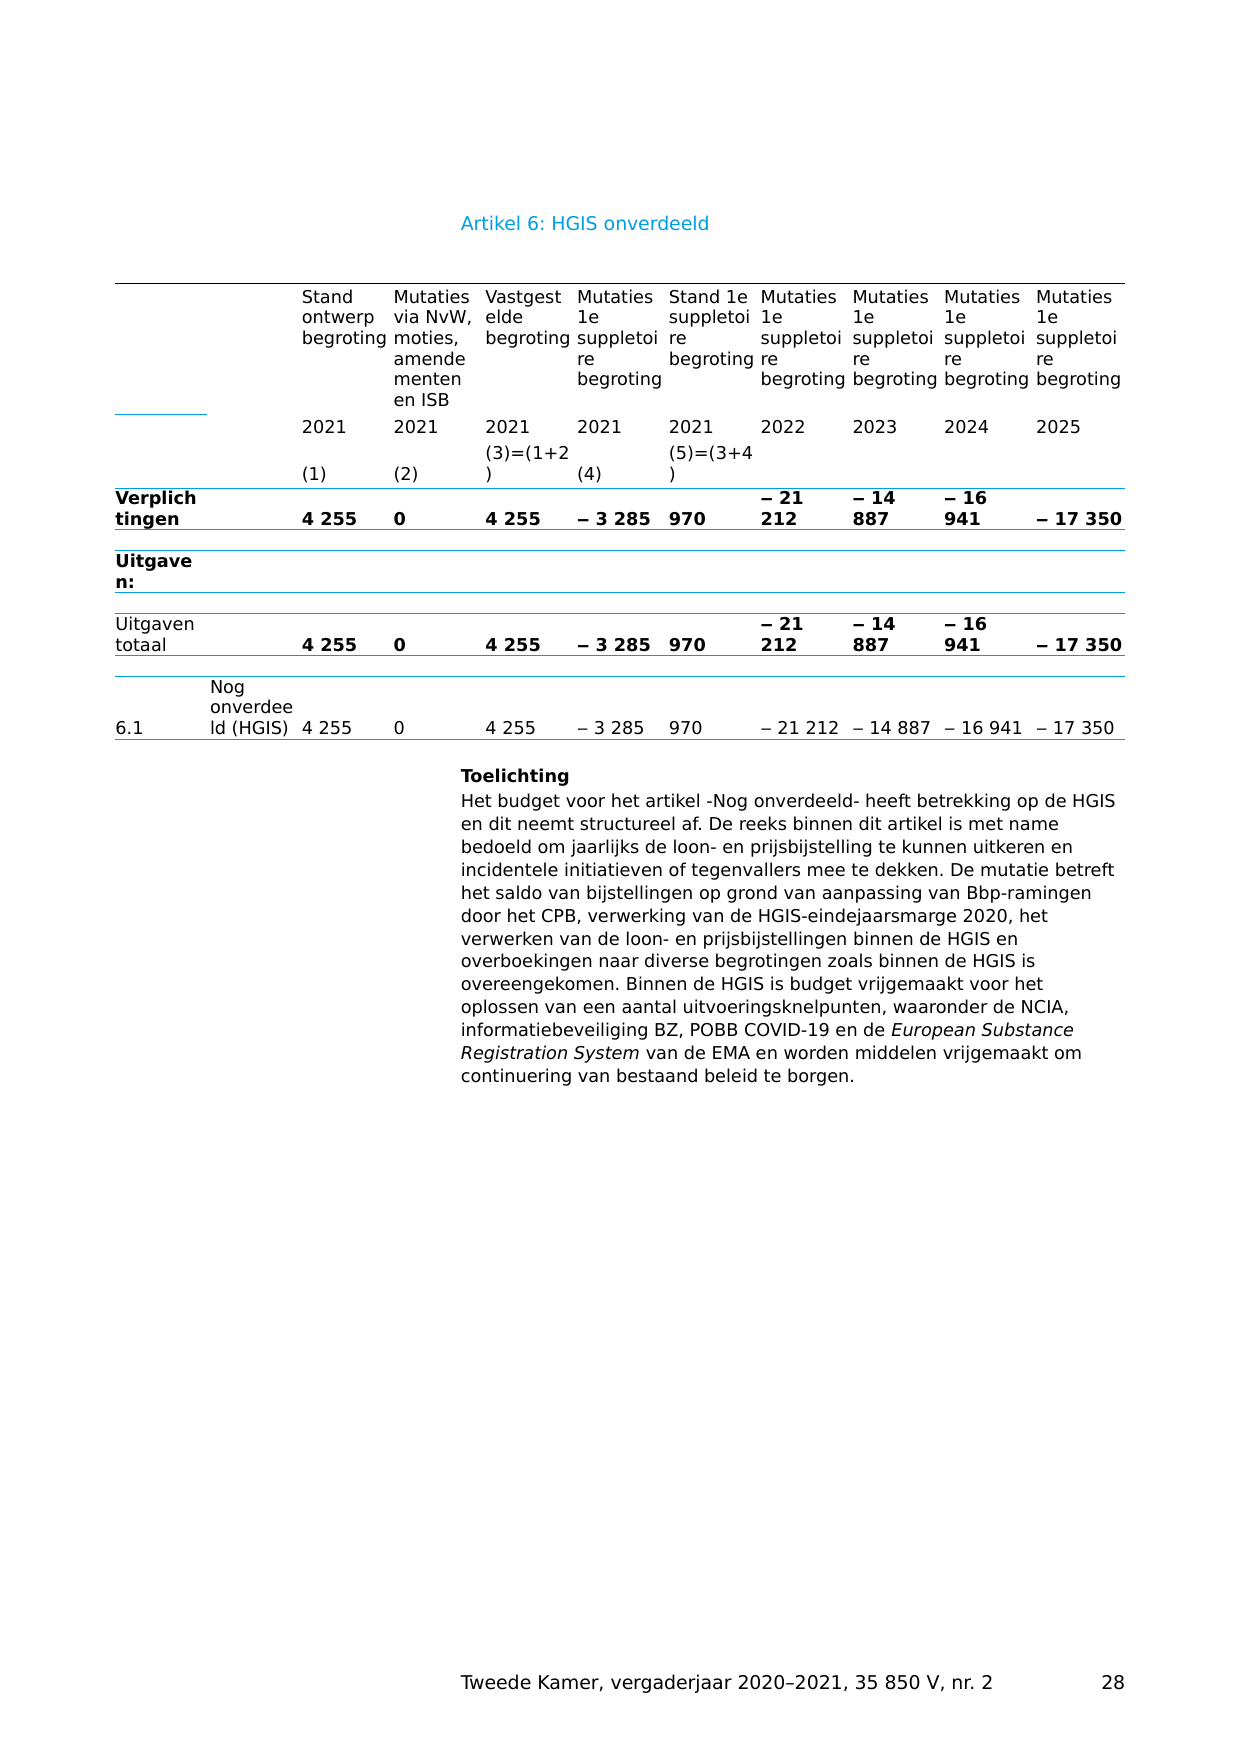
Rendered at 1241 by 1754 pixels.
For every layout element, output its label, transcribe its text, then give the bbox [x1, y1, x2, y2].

table_cell [390, 656, 482, 676]
table_cell 2021 [482, 414, 574, 440]
table_cell ‒ 16 941 [941, 677, 1033, 739]
table_cell [207, 593, 299, 613]
table_cell 970 [666, 677, 757, 739]
table_cell 0 [390, 677, 482, 739]
table_cell [941, 530, 1033, 550]
table_cell Mutaties 1e suppletoire begroting [1033, 284, 1125, 413]
table_cell [299, 530, 390, 550]
table_cell Stand 1e suppletoire begroting [666, 284, 757, 413]
table_cell Mutaties 1e suppletoire begroting [849, 284, 941, 413]
table_cell Uitgaven: [115, 551, 207, 592]
table_cell [849, 440, 941, 487]
table_cell [666, 593, 757, 613]
table_cell Stand ontwerp begroting [299, 284, 390, 413]
table_cell [482, 530, 574, 550]
table_cell 2023 [849, 414, 941, 440]
table_cell 2021 [390, 414, 482, 440]
table_cell 0 [390, 614, 482, 655]
table_cell [115, 415, 207, 440]
table_cell ‒ 3 285 [574, 614, 666, 655]
table_cell [1033, 593, 1125, 613]
table_cell ‒ 3 285 [574, 677, 666, 739]
table_cell 2021 [666, 414, 757, 440]
table_cell ‒ 17 350 [1033, 614, 1125, 655]
table_cell Nog onverdeeld (HGIS) [207, 677, 299, 739]
table_cell [849, 530, 941, 550]
table_cell [849, 551, 941, 592]
table_cell ‒ 14 887 [849, 677, 941, 739]
table_cell 4 255 [299, 677, 390, 739]
table_cell (2) [390, 440, 482, 487]
table_cell [390, 593, 482, 613]
table_cell [666, 551, 757, 592]
table_cell Verplichtingen [115, 489, 207, 529]
table_cell [482, 593, 574, 613]
table_cell 2021 [574, 414, 666, 440]
table_cell 4 255 [482, 489, 574, 529]
table_cell [482, 656, 574, 676]
text Het budget voor het artikel -Nog onverdeeld- heeft betrekking op de HGIS en dit neemt structureel af. De reeks binnen dit artikel is met name bedoeld om jaarlijks de loon- en prijsbijstelling te kunnen uitkeren en incidentele initiatieven of tegenvallers mee te dekken. De mutatie betreft het saldo van bijstellingen op grond van aanpassing van Bbp-ramingen door het CPB, verwerking van de HGIS-eindejaarsmarge 2020, het verwerken van de loon- en prijsbijstellingen binnen de HGIS en overboekingen naar diverse begrotingen zoals binnen de HGIS is overeengekomen. Binnen de HGIS is budget vrijgemaakt voor het oplossen van een aantal uitvoeringsknelpunten, waaronder de NCIA, informatiebeveiliging BZ, POBB COVID-19 en de European Substance Registration System van de EMA en worden middelen vrijgemaakt om continuering van bestaand beleid te borgen. [461, 789, 1125, 1087]
table_cell [1033, 530, 1125, 550]
table_cell Mutaties 1e suppletoire begroting [574, 284, 666, 413]
table_cell 2021 [299, 414, 390, 440]
table_cell ‒ 21 212 [758, 489, 849, 529]
table_cell ‒ 17 350 [1033, 489, 1125, 529]
table_cell 970 [666, 614, 757, 655]
table_cell [207, 551, 299, 592]
table_cell Mutaties via NvW, moties, amendementen en ISB [390, 284, 482, 413]
table_cell [1033, 656, 1125, 676]
table_header Tabel 13 HGIS onverdeeld (Eerste suppletoire begroting) (bedragen x € 1.000) [115, 258, 1125, 283]
table_cell [299, 551, 390, 592]
table_cell [574, 530, 666, 550]
table_cell [115, 440, 207, 487]
table_cell 4 255 [482, 677, 574, 739]
table_cell (3)=(1+2) [482, 440, 574, 487]
table_cell [115, 656, 207, 676]
table_cell 970 [666, 489, 757, 529]
table_cell [666, 656, 757, 676]
table_cell ‒ 16 941 [941, 489, 1033, 529]
table_cell [758, 440, 849, 487]
table_cell (5)=(3+4) [666, 440, 757, 487]
table_cell (1) [299, 440, 390, 487]
table_cell [390, 530, 482, 550]
table_cell [299, 593, 390, 613]
table_cell [758, 593, 849, 613]
table_cell 2025 [1033, 414, 1125, 440]
table_cell [941, 551, 1033, 592]
table_cell 4 255 [482, 614, 574, 655]
text Toelichting [461, 764, 1125, 787]
table_cell ‒ 3 285 [574, 489, 666, 529]
table_cell 2022 [758, 414, 849, 440]
table_cell [849, 656, 941, 676]
table_cell [207, 656, 299, 676]
table_cell [390, 551, 482, 592]
table_cell ‒ 16 941 [941, 614, 1033, 655]
table_cell [299, 656, 390, 676]
table_cell [758, 656, 849, 676]
table_cell [1033, 551, 1125, 592]
table_cell [207, 284, 299, 413]
table_cell [574, 656, 666, 676]
table_cell ‒ 17 350 [1033, 677, 1125, 739]
table_cell [666, 530, 757, 550]
table_cell [941, 593, 1033, 613]
table_cell [115, 530, 207, 550]
table_cell 4 255 [299, 614, 390, 655]
table_cell [207, 489, 299, 529]
table_cell ‒ 14 887 [849, 489, 941, 529]
table_cell [849, 593, 941, 613]
table_cell ‒ 14 887 [849, 614, 941, 655]
table_cell [207, 440, 299, 487]
table_cell [941, 656, 1033, 676]
table_cell [115, 593, 207, 613]
table_cell [574, 551, 666, 592]
table_cell [115, 284, 207, 413]
table_cell [482, 551, 574, 592]
table_cell Uitgaven totaal [115, 614, 207, 655]
table_cell [941, 440, 1033, 487]
table_cell [574, 593, 666, 613]
table_cell [207, 614, 299, 655]
table_cell 0 [390, 489, 482, 529]
table_cell [207, 530, 299, 550]
table_cell [207, 414, 299, 440]
table_cell 6.1 [115, 677, 207, 739]
table_cell Mutaties 1e suppletoire begroting [941, 284, 1033, 413]
title Artikel 6: HGIS onverdeeld [461, 213, 1125, 235]
table_cell Vastgestelde begroting [482, 284, 574, 413]
table_cell 4 255 [299, 489, 390, 529]
table_cell 2024 [941, 414, 1033, 440]
table_cell [758, 551, 849, 592]
table_cell (4) [574, 440, 666, 487]
table_cell ‒ 21 212 [758, 677, 849, 739]
table_cell [1033, 440, 1125, 487]
table_cell ‒ 21 212 [758, 614, 849, 655]
table_cell [758, 530, 849, 550]
table_cell Mutaties 1e suppletoire begroting [758, 284, 849, 413]
